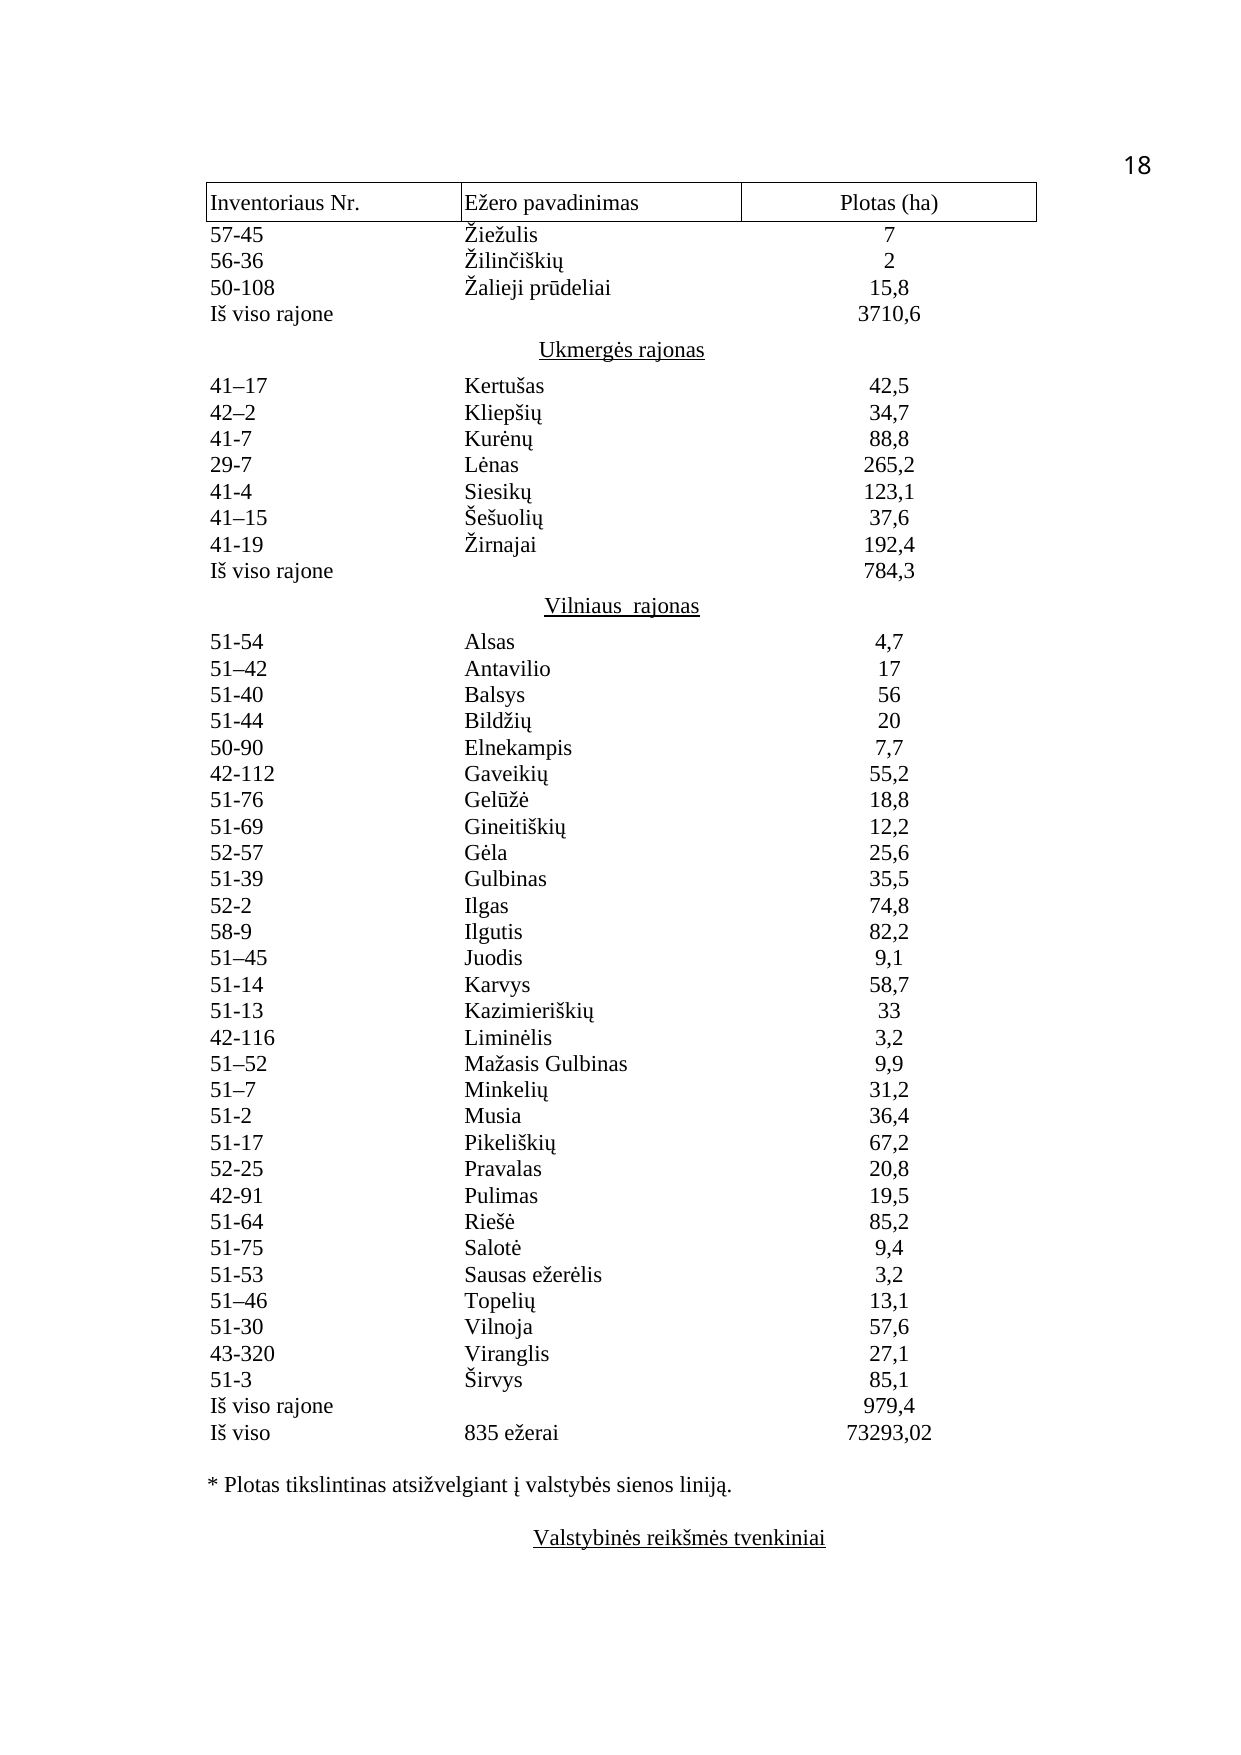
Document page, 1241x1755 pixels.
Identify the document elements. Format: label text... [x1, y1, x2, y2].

table_cell 57,6 [741, 1314, 1037, 1340]
table_cell Sausas ežerėlis [461, 1261, 741, 1287]
table_cell 12,2 [741, 813, 1037, 839]
table_cell 784,3 [741, 557, 1037, 583]
table_cell 17 [741, 655, 1037, 681]
table_cell 51-76 [207, 786, 461, 813]
table_cell 58,7 [741, 971, 1037, 997]
table_cell 88,8 [741, 425, 1037, 452]
table_cell 41-7 [207, 425, 461, 452]
table_cell 73293,02 [741, 1419, 1037, 1445]
table_header Plotas (ha) [742, 183, 1036, 221]
table_cell 3710,6 [741, 300, 1037, 326]
table_cell Vilniaus rajonas [207, 583, 1037, 628]
table_cell 27,1 [741, 1340, 1037, 1366]
table_cell 2 [741, 247, 1037, 273]
table_cell Iš viso rajone [207, 557, 461, 583]
table_cell Lėnas [461, 452, 741, 478]
table_cell 979,4 [741, 1393, 1037, 1419]
table_cell 265,2 [741, 452, 1037, 478]
table_cell 51-64 [207, 1208, 461, 1234]
text * Plotas tikslintinas atsižvelgiant į valstybės sienos liniją. [207, 1472, 1152, 1498]
table_cell Pikeliškių [461, 1129, 741, 1155]
table_cell 3,2 [741, 1024, 1037, 1050]
table_cell Elnekampis [461, 734, 741, 760]
table_cell Pulimas [461, 1182, 741, 1208]
table_cell Pravalas [461, 1155, 741, 1182]
table_cell 192,4 [741, 531, 1037, 557]
table_cell Šešuolių [461, 504, 741, 531]
table_cell 55,2 [741, 760, 1037, 786]
table_cell 51–45 [207, 945, 461, 971]
table_cell Žirnajai [461, 531, 741, 557]
table_cell Gelūžė [461, 786, 741, 813]
table_cell 51-14 [207, 971, 461, 997]
table_cell Bildžių [461, 707, 741, 734]
table_cell 42–2 [207, 399, 461, 425]
table_cell 56 [741, 681, 1037, 707]
table_header Ežero pavadinimas [462, 183, 741, 221]
table_cell 56-36 [207, 247, 461, 273]
table_cell 85,1 [741, 1366, 1037, 1392]
table_cell 57-45 [207, 222, 461, 247]
table_cell 41-19 [207, 531, 461, 557]
table_cell 51-30 [207, 1314, 461, 1340]
table_cell Žilinčiškių [461, 247, 741, 273]
table_cell 51–52 [207, 1050, 461, 1076]
table_cell 51-75 [207, 1234, 461, 1261]
table_cell 51-17 [207, 1129, 461, 1155]
table_cell 51–42 [207, 655, 461, 681]
table_cell 51-40 [207, 681, 461, 707]
table_cell Topelių [461, 1287, 741, 1313]
table_cell 51-69 [207, 813, 461, 839]
table_cell Kurėnų [461, 425, 741, 452]
table_cell Salotė [461, 1234, 741, 1261]
table_cell Žiežulis [461, 222, 741, 247]
table_cell 42-112 [207, 760, 461, 786]
table_cell Siesikų [461, 478, 741, 504]
table_cell Iš viso rajone [207, 1393, 461, 1419]
table_cell 7,7 [741, 734, 1037, 760]
table_cell 34,7 [741, 399, 1037, 425]
table_cell Iš viso [207, 1419, 461, 1445]
table_cell Gaveikių [461, 760, 741, 786]
table_cell 37,6 [741, 504, 1037, 531]
table_cell 85,2 [741, 1208, 1037, 1234]
table_cell [461, 300, 741, 326]
table_cell Gineitiškių [461, 813, 741, 839]
table_cell Juodis [461, 945, 741, 971]
table_cell Balsys [461, 681, 741, 707]
table_cell 41–15 [207, 504, 461, 531]
table_cell 42-91 [207, 1182, 461, 1208]
table_cell 51-3 [207, 1366, 461, 1392]
table_cell 7 [741, 222, 1037, 247]
table_cell 51-54 [207, 628, 461, 654]
table_cell Širvys [461, 1366, 741, 1392]
table_cell 51-13 [207, 997, 461, 1023]
table_cell Vilnoja [461, 1314, 741, 1340]
table_cell 9,9 [741, 1050, 1037, 1076]
table_cell 82,2 [741, 918, 1037, 944]
table_cell Karvys [461, 971, 741, 997]
table_cell 52-2 [207, 892, 461, 918]
table_cell Iš viso rajone [207, 300, 461, 326]
table_cell 29-7 [207, 452, 461, 478]
table_cell Ilgas [461, 892, 741, 918]
table_cell 20,8 [741, 1155, 1037, 1182]
table_cell 51-44 [207, 707, 461, 734]
table_cell 51–46 [207, 1287, 461, 1313]
table_header Inventoriaus Nr. [207, 183, 461, 221]
table_cell 36,4 [741, 1103, 1037, 1129]
table_cell Viranglis [461, 1340, 741, 1366]
table_cell Minkelių [461, 1076, 741, 1103]
table_cell Gulbinas [461, 865, 741, 892]
table_cell Gėla [461, 839, 741, 865]
table_cell 13,1 [741, 1287, 1037, 1313]
table_cell Alsas [461, 628, 741, 654]
table_cell 41–17 [207, 373, 461, 399]
table_cell Antavilio [461, 655, 741, 681]
table_cell 33 [741, 997, 1037, 1023]
table_cell 50-90 [207, 734, 461, 760]
table_cell Musia [461, 1103, 741, 1129]
table_cell Riešė [461, 1208, 741, 1234]
table_cell [461, 1393, 741, 1419]
table_cell Liminėlis [461, 1024, 741, 1050]
table_cell 51-2 [207, 1103, 461, 1129]
table_cell 51–7 [207, 1076, 461, 1103]
table_cell 50-108 [207, 274, 461, 300]
table_cell 123,1 [741, 478, 1037, 504]
table_cell Ilgutis [461, 918, 741, 944]
table_cell 74,8 [741, 892, 1037, 918]
table_cell 67,2 [741, 1129, 1037, 1155]
table_cell 835 ežerai [461, 1419, 741, 1445]
table_cell 9,1 [741, 945, 1037, 971]
table_cell Ukmergės rajonas [207, 326, 1037, 372]
table_cell Žalieji prūdeliai [461, 274, 741, 300]
table_cell 51-39 [207, 865, 461, 892]
table_cell 58-9 [207, 918, 461, 944]
table_cell 9,4 [741, 1234, 1037, 1261]
table_cell 18,8 [741, 786, 1037, 813]
table_cell Kazimieriškių [461, 997, 741, 1023]
table_cell Mažasis Gulbinas [461, 1050, 741, 1076]
table_cell 42,5 [741, 373, 1037, 399]
table_cell 43-320 [207, 1340, 461, 1366]
table_cell 20 [741, 707, 1037, 734]
table_cell 15,8 [741, 274, 1037, 300]
table_cell 25,6 [741, 839, 1037, 865]
table_cell 35,5 [741, 865, 1037, 892]
table_cell [461, 557, 741, 583]
table_cell 51-53 [207, 1261, 461, 1287]
text Valstybinės reikšmės tvenkiniai [207, 1524, 1152, 1551]
table_cell Kertušas [461, 373, 741, 399]
table_cell 19,5 [741, 1182, 1037, 1208]
table_cell 31,2 [741, 1076, 1037, 1103]
table_cell Kliepšių [461, 399, 741, 425]
table_cell 41-4 [207, 478, 461, 504]
table_cell 52-57 [207, 839, 461, 865]
table_cell 42-116 [207, 1024, 461, 1050]
table_cell 3,2 [741, 1261, 1037, 1287]
table_cell 52-25 [207, 1155, 461, 1182]
table_cell 4,7 [741, 628, 1037, 654]
